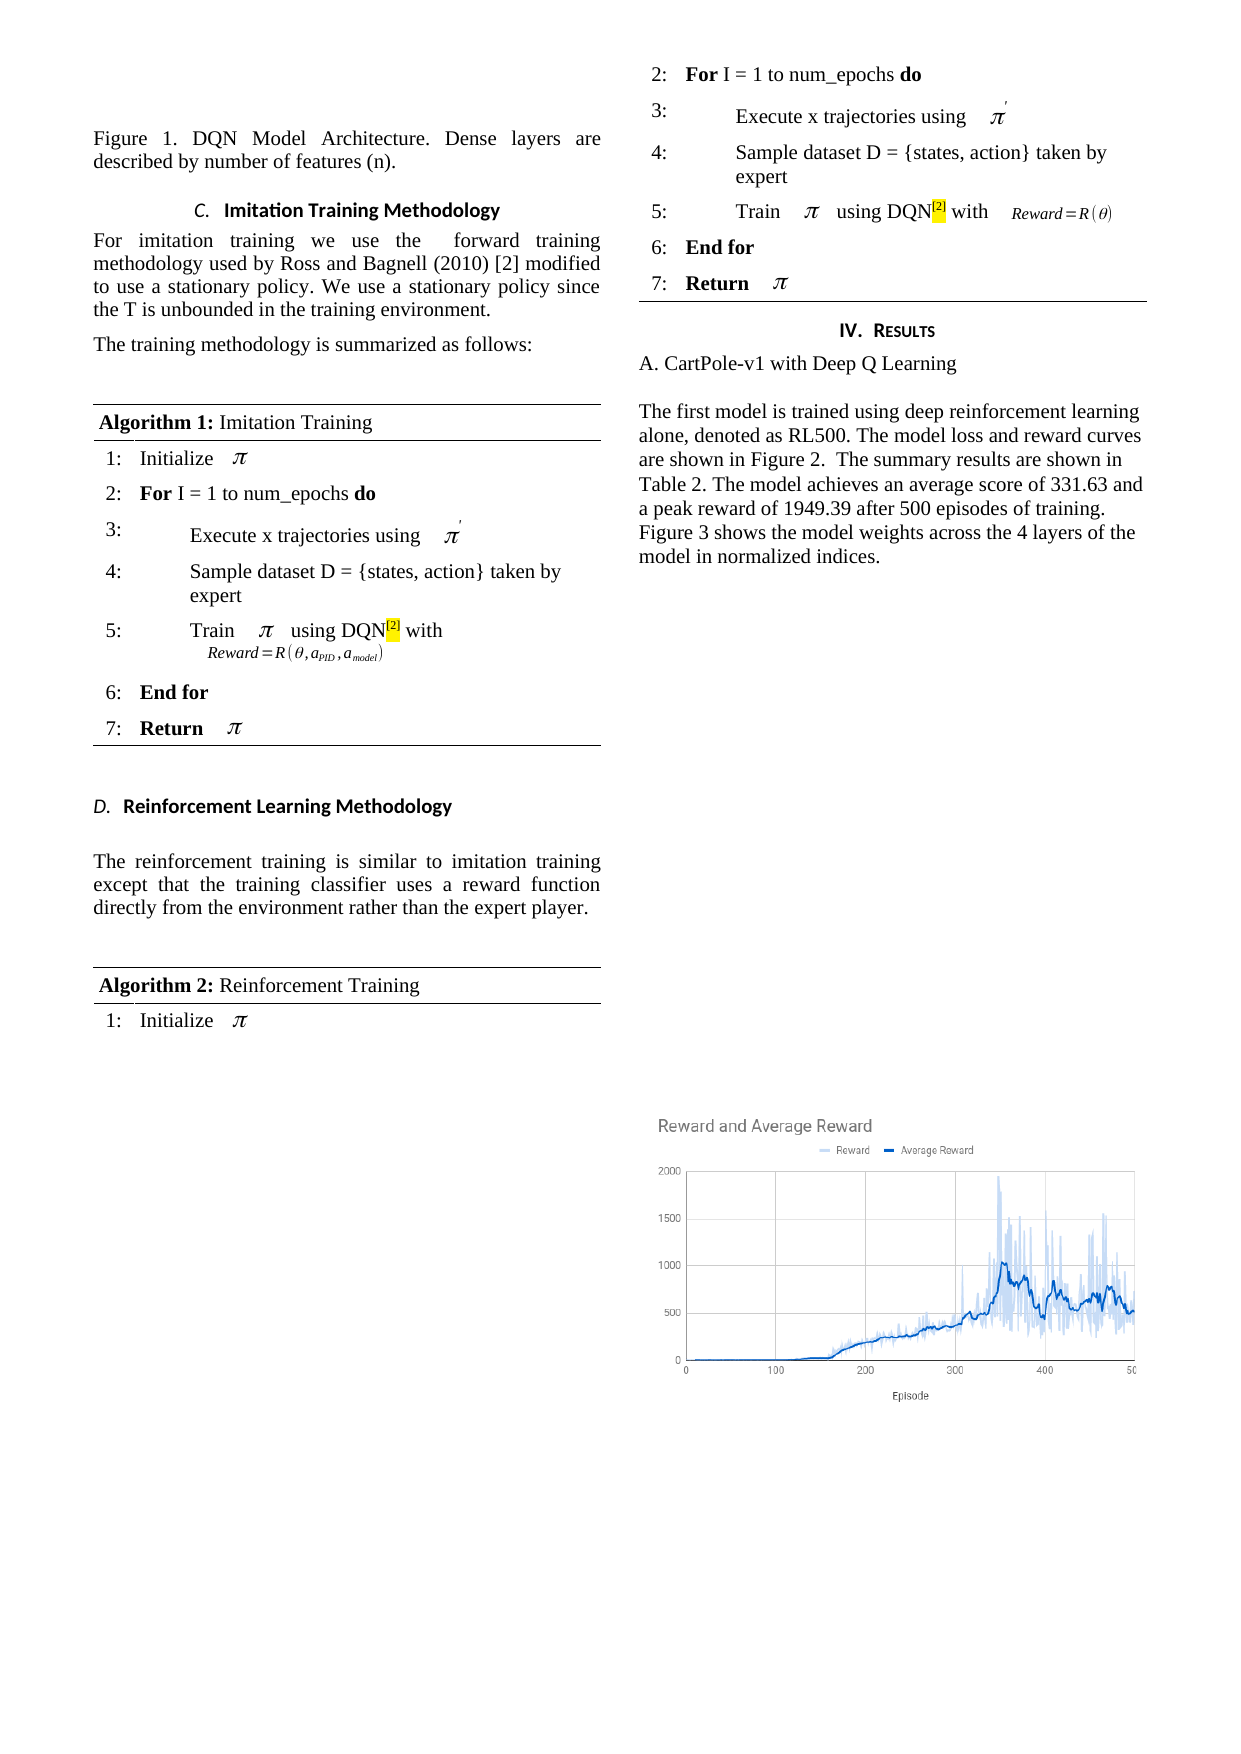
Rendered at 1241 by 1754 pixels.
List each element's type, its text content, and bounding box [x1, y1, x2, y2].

text Figure 1. DQN Model Architecture. Dense layers are described by number of features (n). [93, 127, 601, 173]
table_cell End for [680, 230, 1147, 265]
table_cell 2: [94, 476, 134, 511]
table_cell 5: [94, 614, 134, 674]
table_cell Sample dataset D = {states, action} taken by expert [680, 135, 1147, 193]
text For imitation training we use the forward training methodology used by Ross and Bagnell (2010) [2] modified to use a stationary policy. We use a stationary policy since the T is unbounded in the training environment. [93, 229, 601, 321]
table_header Algorithm 2: Reinforcement Training [93, 968, 601, 1002]
table_cell 4: [640, 135, 679, 193]
table_cell Train using DQN[2] with [135, 614, 601, 674]
picture [642, 1110, 1137, 1409]
table_cell Initialize [135, 441, 601, 475]
text The reinforcement training is similar to imitation training except that the training classifier uses a reward function directly from the environment rather than the expert player. [93, 850, 601, 919]
text The first model is trained using deep reinforcement learning alone, denoted as RL500. The model loss and reward curves are shown in Figure 2. The summary results are shown in Table 2. The model achieves an average score of 331.63 and a peak reward of 1949.39 after 500 episodes of training. Figure 3 shows the model weights across the 4 layers of the model in normalized indices. [639, 399, 1147, 568]
table_cell For I = 1 to num_epochs do [135, 476, 601, 511]
text The training methodology is summarized as follows: [93, 333, 601, 356]
table_cell Return [680, 266, 1147, 301]
table_cell 2: [640, 57, 679, 92]
table_cell 7: [93, 711, 134, 745]
table_cell Initialize [135, 1004, 601, 1038]
table_cell Sample dataset D = {states, action} taken by expert [135, 554, 601, 612]
table_cell 6: [94, 675, 134, 710]
table_cell 4: [94, 554, 134, 612]
table_cell Execute x trajectories using [680, 93, 1147, 134]
table_cell Train using DQN[2] with [680, 195, 1147, 229]
subtitle Imitation Training Methodology [93, 198, 601, 223]
table_cell 3: [640, 93, 679, 134]
table_cell 7: [639, 266, 679, 301]
text A. CartPole-v1 with Deep Q Learning [639, 351, 1147, 375]
table_cell 1: [94, 441, 134, 475]
table_cell Execute x trajectories using [135, 512, 601, 553]
table_header Algorithm 1: Imitation Training [93, 405, 601, 439]
table_cell For I = 1 to num_epochs do [680, 57, 1147, 92]
subtitle Results [639, 317, 1147, 343]
table_cell 3: [94, 512, 134, 553]
table_cell Return [135, 711, 601, 745]
table_cell End for [135, 675, 601, 710]
subtitle Reinforcement Learning Methodology [93, 793, 601, 819]
table_cell 1: [94, 1004, 134, 1038]
table_cell 5: [640, 195, 679, 229]
table_cell 6: [640, 230, 679, 265]
